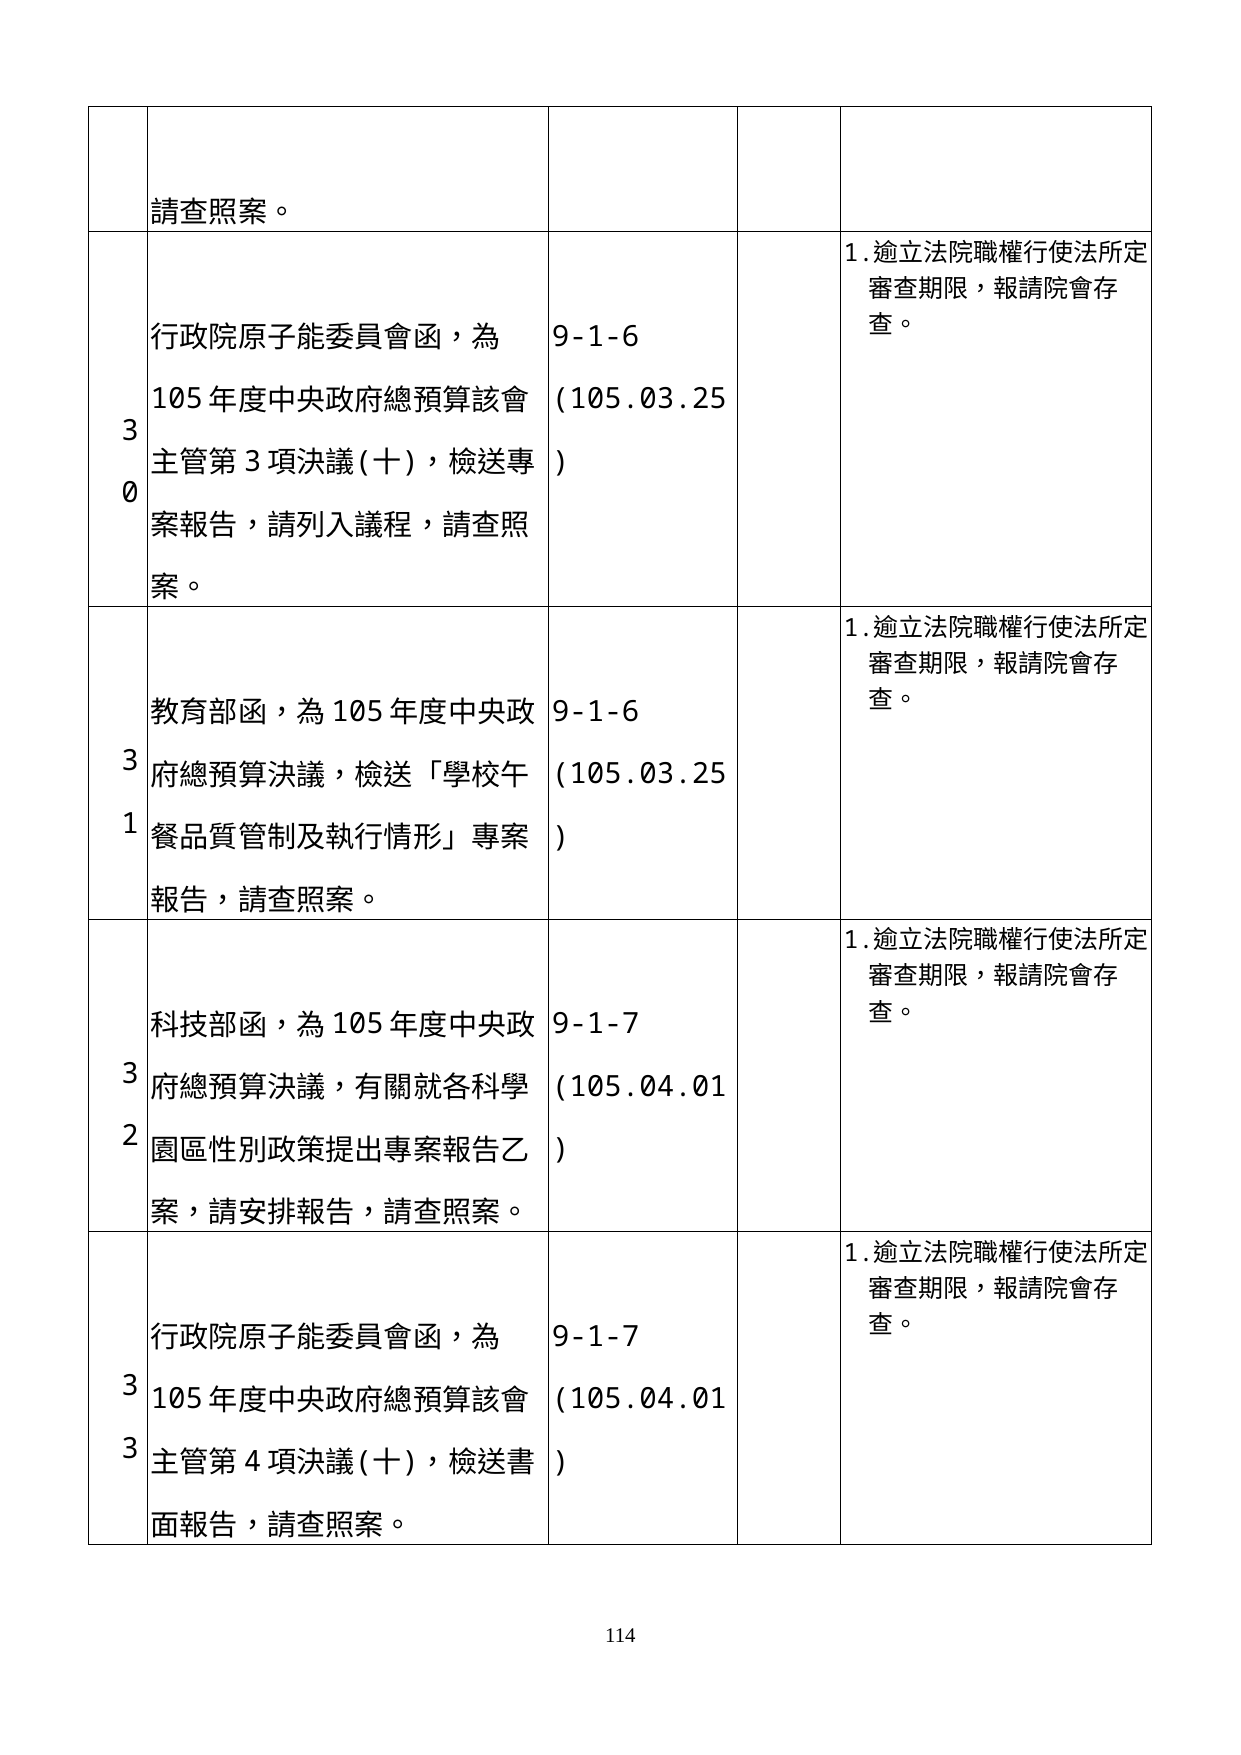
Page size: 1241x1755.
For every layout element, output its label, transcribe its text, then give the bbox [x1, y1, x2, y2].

table_cell [738, 232, 840, 606]
table_cell 9-1-7 (105.04.01) [549, 1232, 737, 1543]
table_cell [738, 920, 840, 1231]
table_cell 9-1-6 (105.03.25) [549, 607, 737, 918]
table_cell [89, 607, 147, 918]
table_cell 9-1-6 (105.03.25) [549, 232, 737, 606]
table_cell 9-1-7 (105.04.01) [549, 920, 737, 1231]
table_cell [738, 107, 840, 231]
table_cell [738, 607, 840, 918]
table_cell [89, 920, 147, 1231]
table_cell [89, 107, 147, 231]
table_cell [841, 107, 1151, 231]
table_cell 1.逾立法院職權行使法所定審查期限，報請院會存查。 [841, 1232, 1151, 1543]
table_cell 請查照案。 [148, 107, 548, 231]
table_cell 行政院原子能委員會函，為105年度中央政府總預算該會主管第4項決議(十)，檢送書面報告，請查照案。 [148, 1232, 548, 1543]
table_cell [549, 107, 737, 231]
table_cell 1.逾立法院職權行使法所定審查期限，報請院會存查。 [841, 232, 1151, 606]
table_cell 科技部函，為105年度中央政府總預算決議，有關就各科學園區性別政策提出專案報告乙案，請安排報告，請查照案。 [148, 920, 548, 1231]
table_cell 教育部函，為105年度中央政府總預算決議，檢送「學校午餐品質管制及執行情形」專案報告，請查照案。 [148, 607, 548, 918]
table_cell [738, 1232, 840, 1543]
table_cell [89, 1232, 147, 1543]
table_cell 1.逾立法院職權行使法所定審查期限，報請院會存查。 [841, 607, 1151, 918]
table_cell 1.逾立法院職權行使法所定審查期限，報請院會存查。 [841, 920, 1151, 1231]
table_cell [89, 232, 147, 606]
table_cell 行政院原子能委員會函，為105年度中央政府總預算該會主管第3項決議(十)，檢送專案報告，請列入議程，請查照案。 [148, 232, 548, 606]
